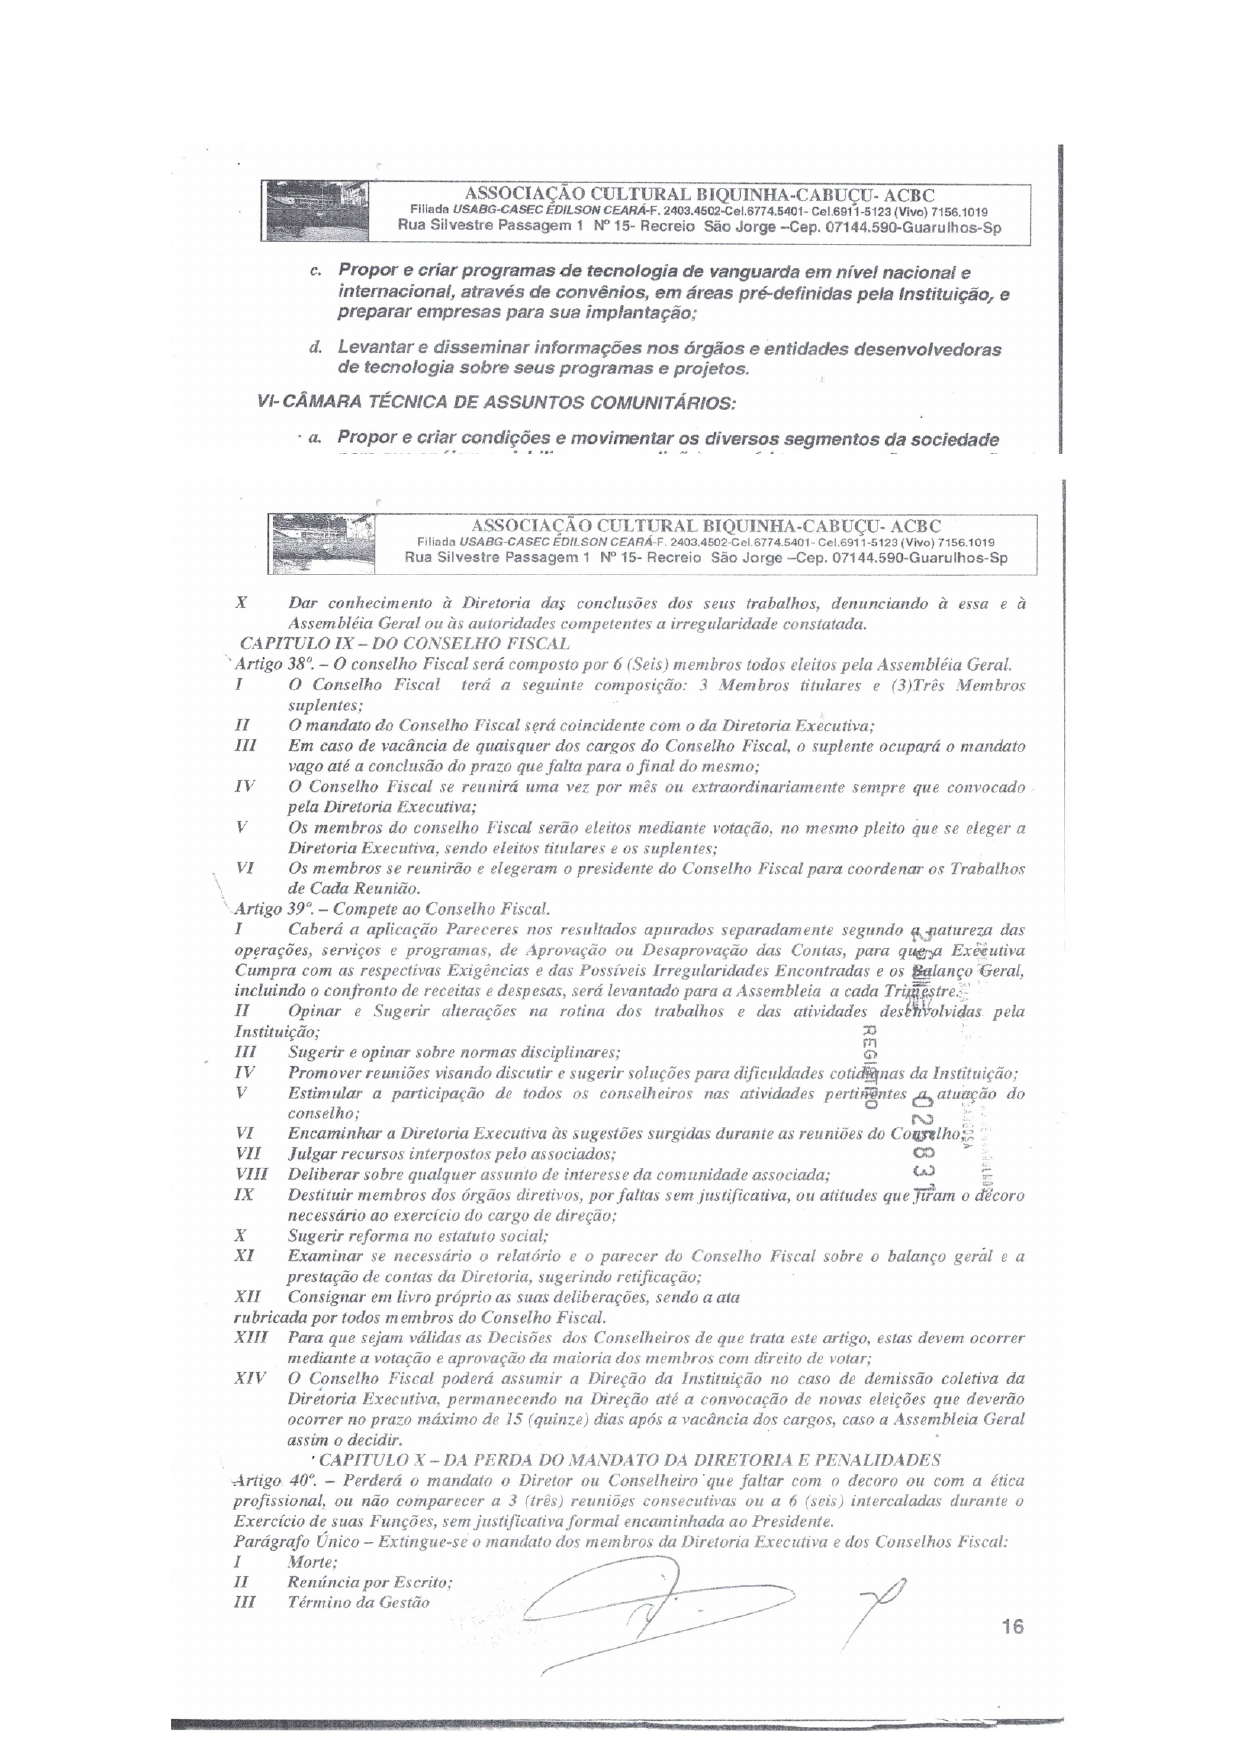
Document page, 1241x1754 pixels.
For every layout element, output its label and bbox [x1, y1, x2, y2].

picture [147, 118, 1093, 1754]
